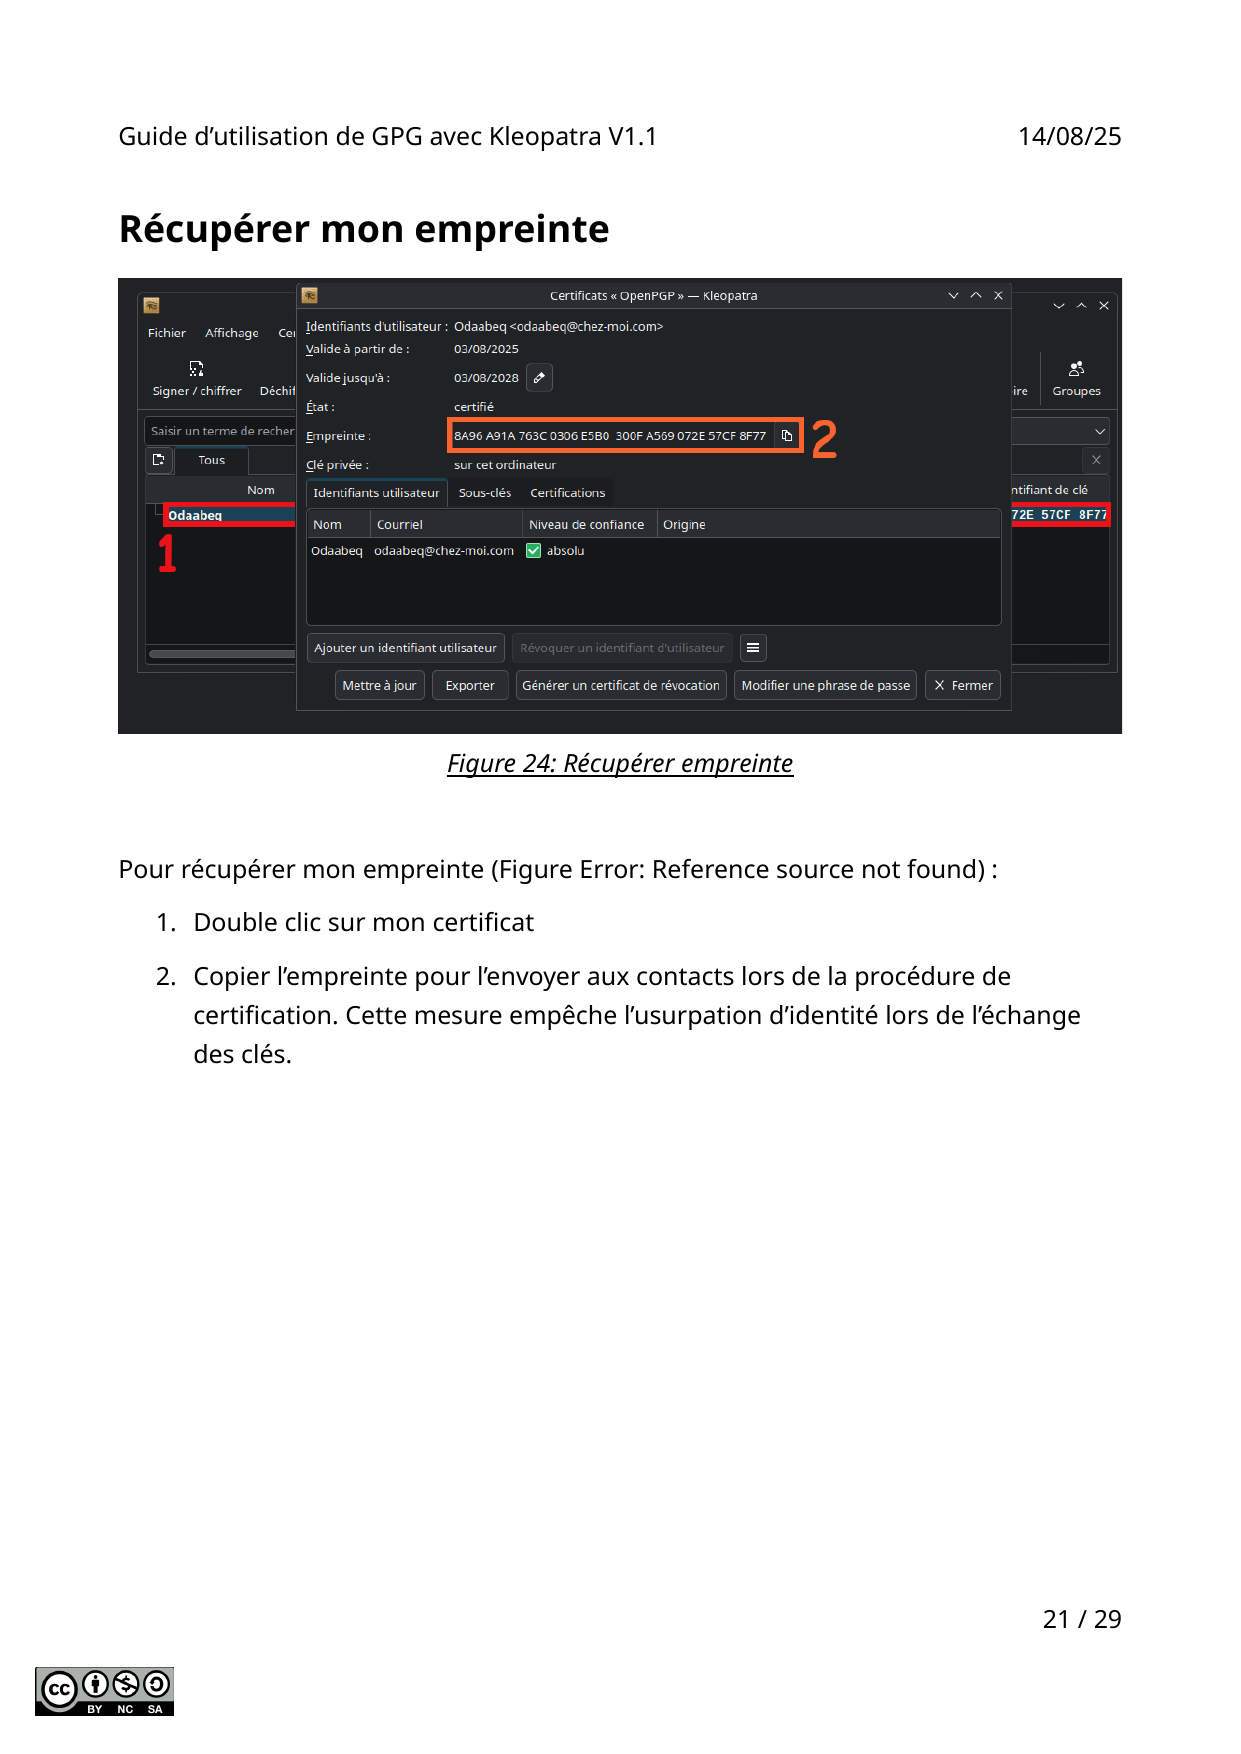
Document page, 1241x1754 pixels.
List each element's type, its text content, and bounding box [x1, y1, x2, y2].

text Pour récupérer mon empreinte (Figure 24) : [118, 851, 1122, 885]
list Double clic sur mon certificat [156, 905, 1122, 939]
list Copier l’empreinte pour l’envoyer aux contacts lors de la procédure de certification. Cette mesure empêche l’usurpation d’identité lors de l’échange des clés. [156, 959, 1122, 1071]
picture [118, 278, 1123, 734]
subtitle Récupérer mon empreinte [118, 202, 1122, 253]
picture [35, 1667, 174, 1716]
text Figure 24: Récupérer empreinte [118, 734, 1122, 780]
